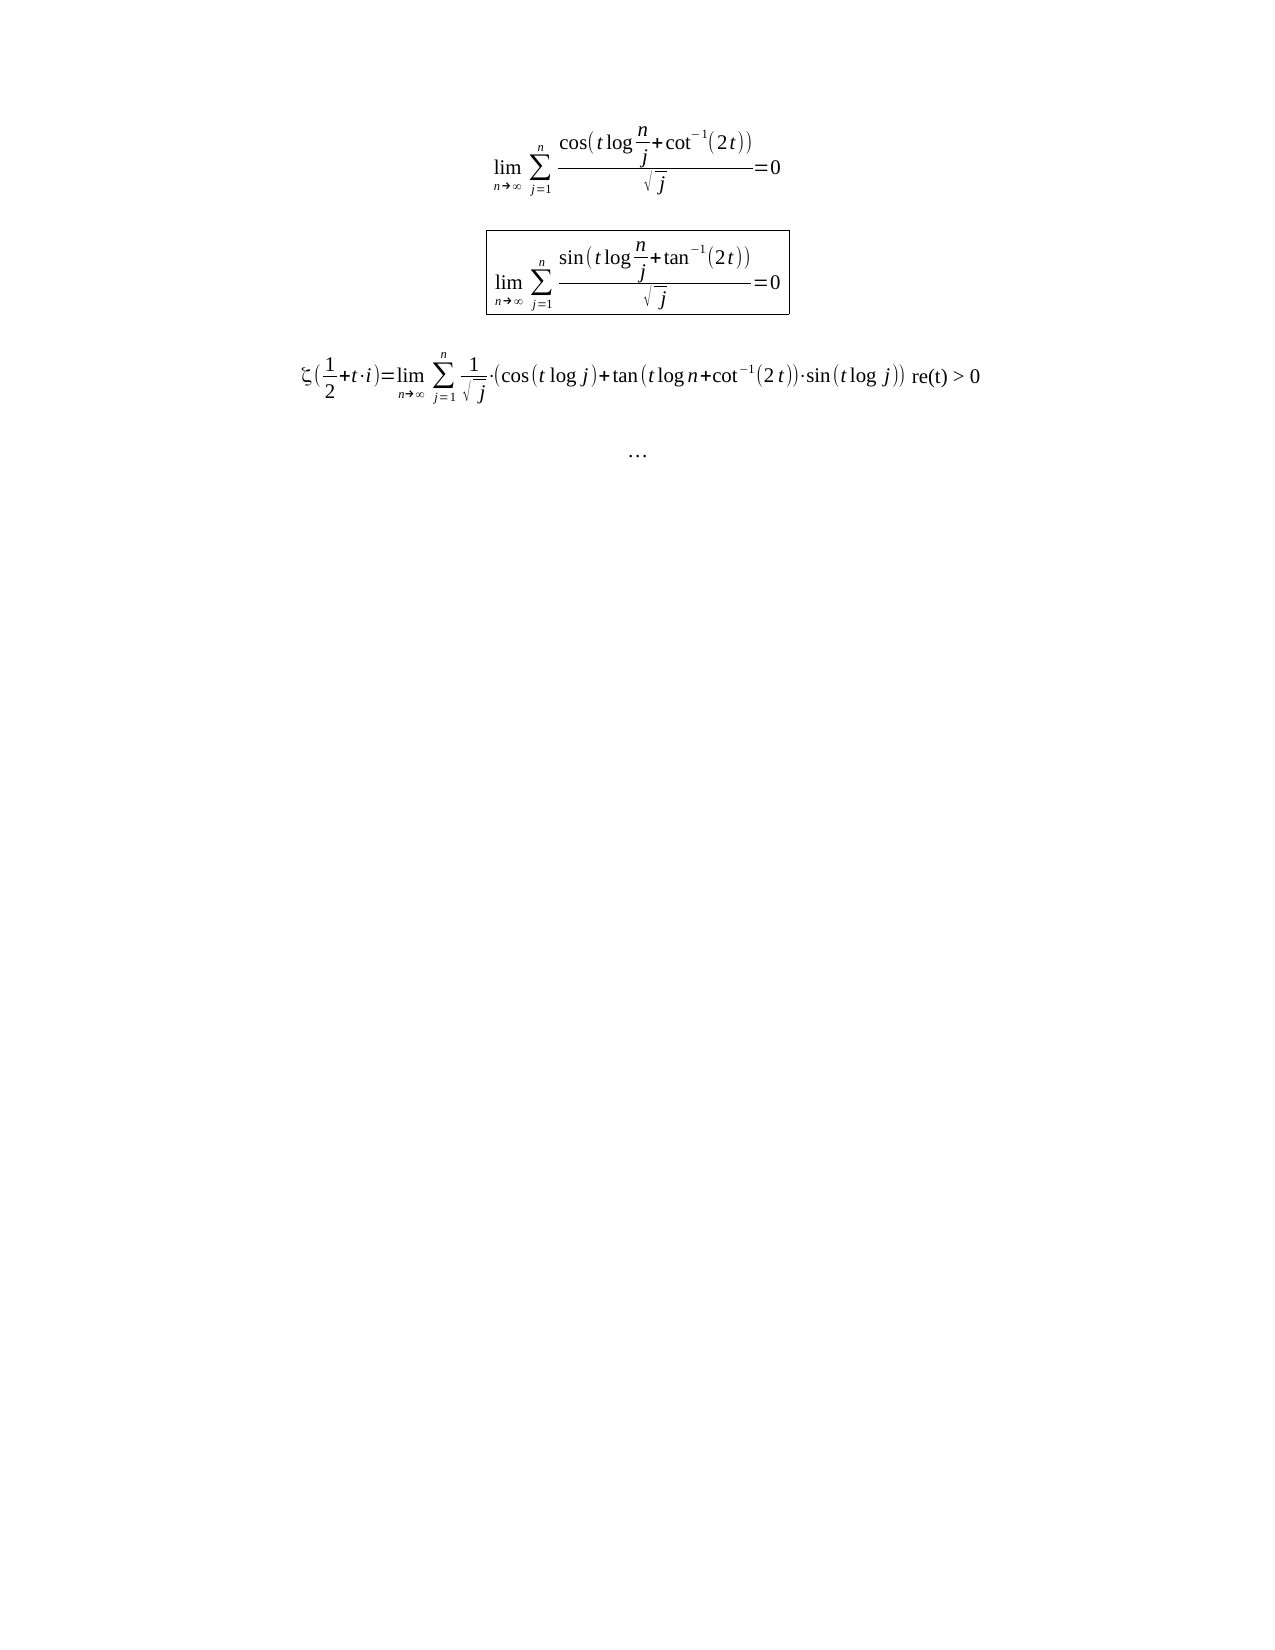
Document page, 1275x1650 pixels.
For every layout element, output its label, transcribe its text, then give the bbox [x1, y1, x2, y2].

text re(t) > 0 [118, 348, 1157, 404]
text … [118, 438, 1157, 462]
